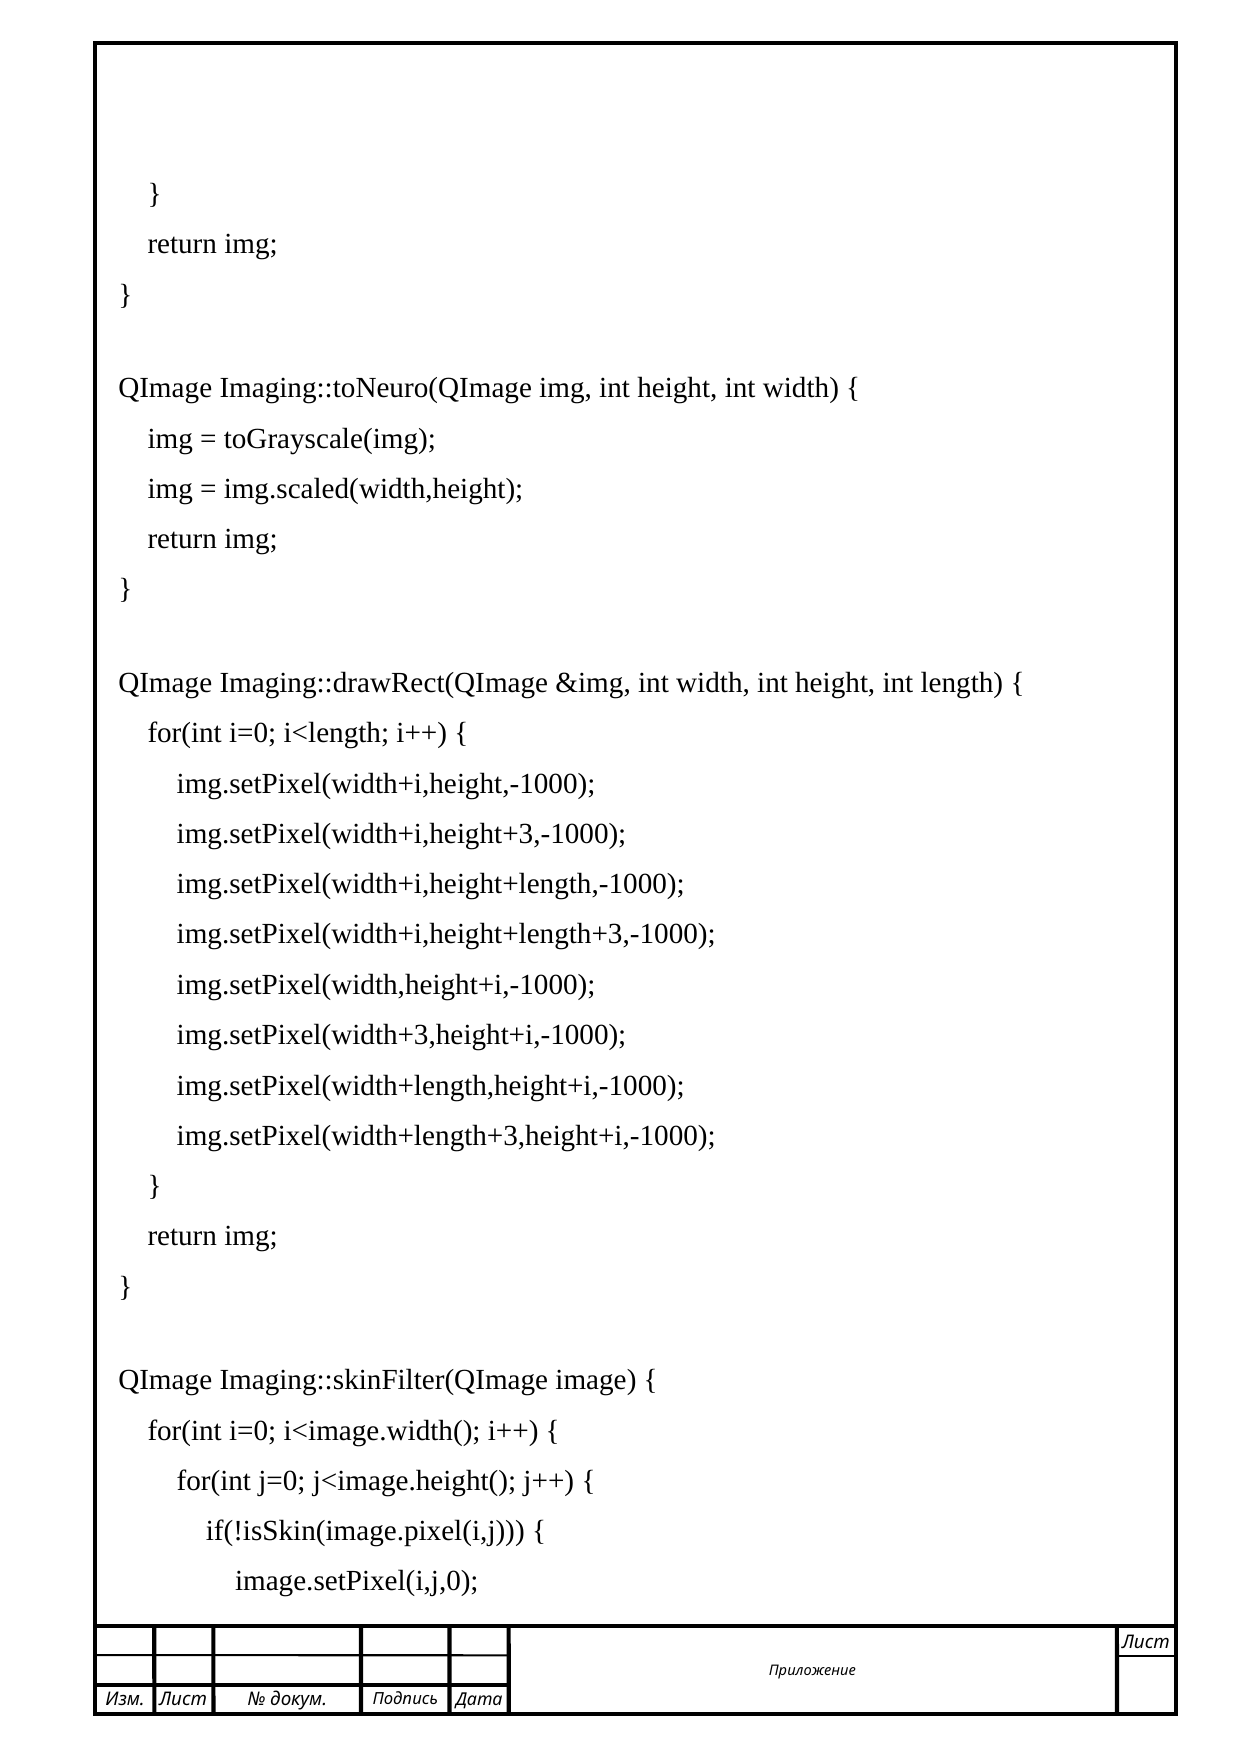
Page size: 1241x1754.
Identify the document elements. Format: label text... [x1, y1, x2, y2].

text image.setPixel(i,j,0); [118, 1563, 1122, 1597]
text for(int i=0; i<image.width(); i++) { [118, 1413, 1122, 1446]
text return img; [118, 1218, 1122, 1252]
text img.setPixel(width+3,height+i,-1000); [118, 1017, 1122, 1051]
text } [118, 572, 1122, 605]
text for(int j=0; j<image.height(); j++) { [118, 1463, 1122, 1496]
text img.setPixel(width,height+i,-1000); [118, 967, 1122, 1001]
text img = toGrayscale(img); [118, 421, 1122, 454]
text } [118, 1269, 1122, 1302]
text img.setPixel(width+i,height+length+3,-1000); [118, 917, 1122, 950]
text img.setPixel(width+length+3,height+i,-1000); [118, 1118, 1122, 1151]
text for(int i=0; i<length; i++) { [118, 715, 1122, 749]
text QImage Imaging::skinFilter(QImage image) { [118, 1362, 1122, 1396]
text return img; [118, 521, 1122, 555]
text } [118, 176, 1122, 210]
text img.setPixel(width+length,height+i,-1000); [118, 1068, 1122, 1101]
text if(!isSkin(image.pixel(i,j))) { [118, 1513, 1122, 1547]
text img = img.scaled(width,height); [118, 471, 1122, 504]
text img.setPixel(width+i,height+3,-1000); [118, 816, 1122, 849]
text QImage Imaging::toNeuro(QImage img, int height, int width) { [118, 370, 1122, 404]
text } [118, 277, 1122, 311]
text } [118, 1168, 1122, 1202]
text return img; [118, 227, 1122, 260]
text QImage Imaging::drawRect(QImage &img, int width, int height, int length) { [118, 665, 1122, 699]
text img.setPixel(width+i,height,-1000); [118, 766, 1122, 799]
text img.setPixel(width+i,height+length,-1000); [118, 866, 1122, 900]
